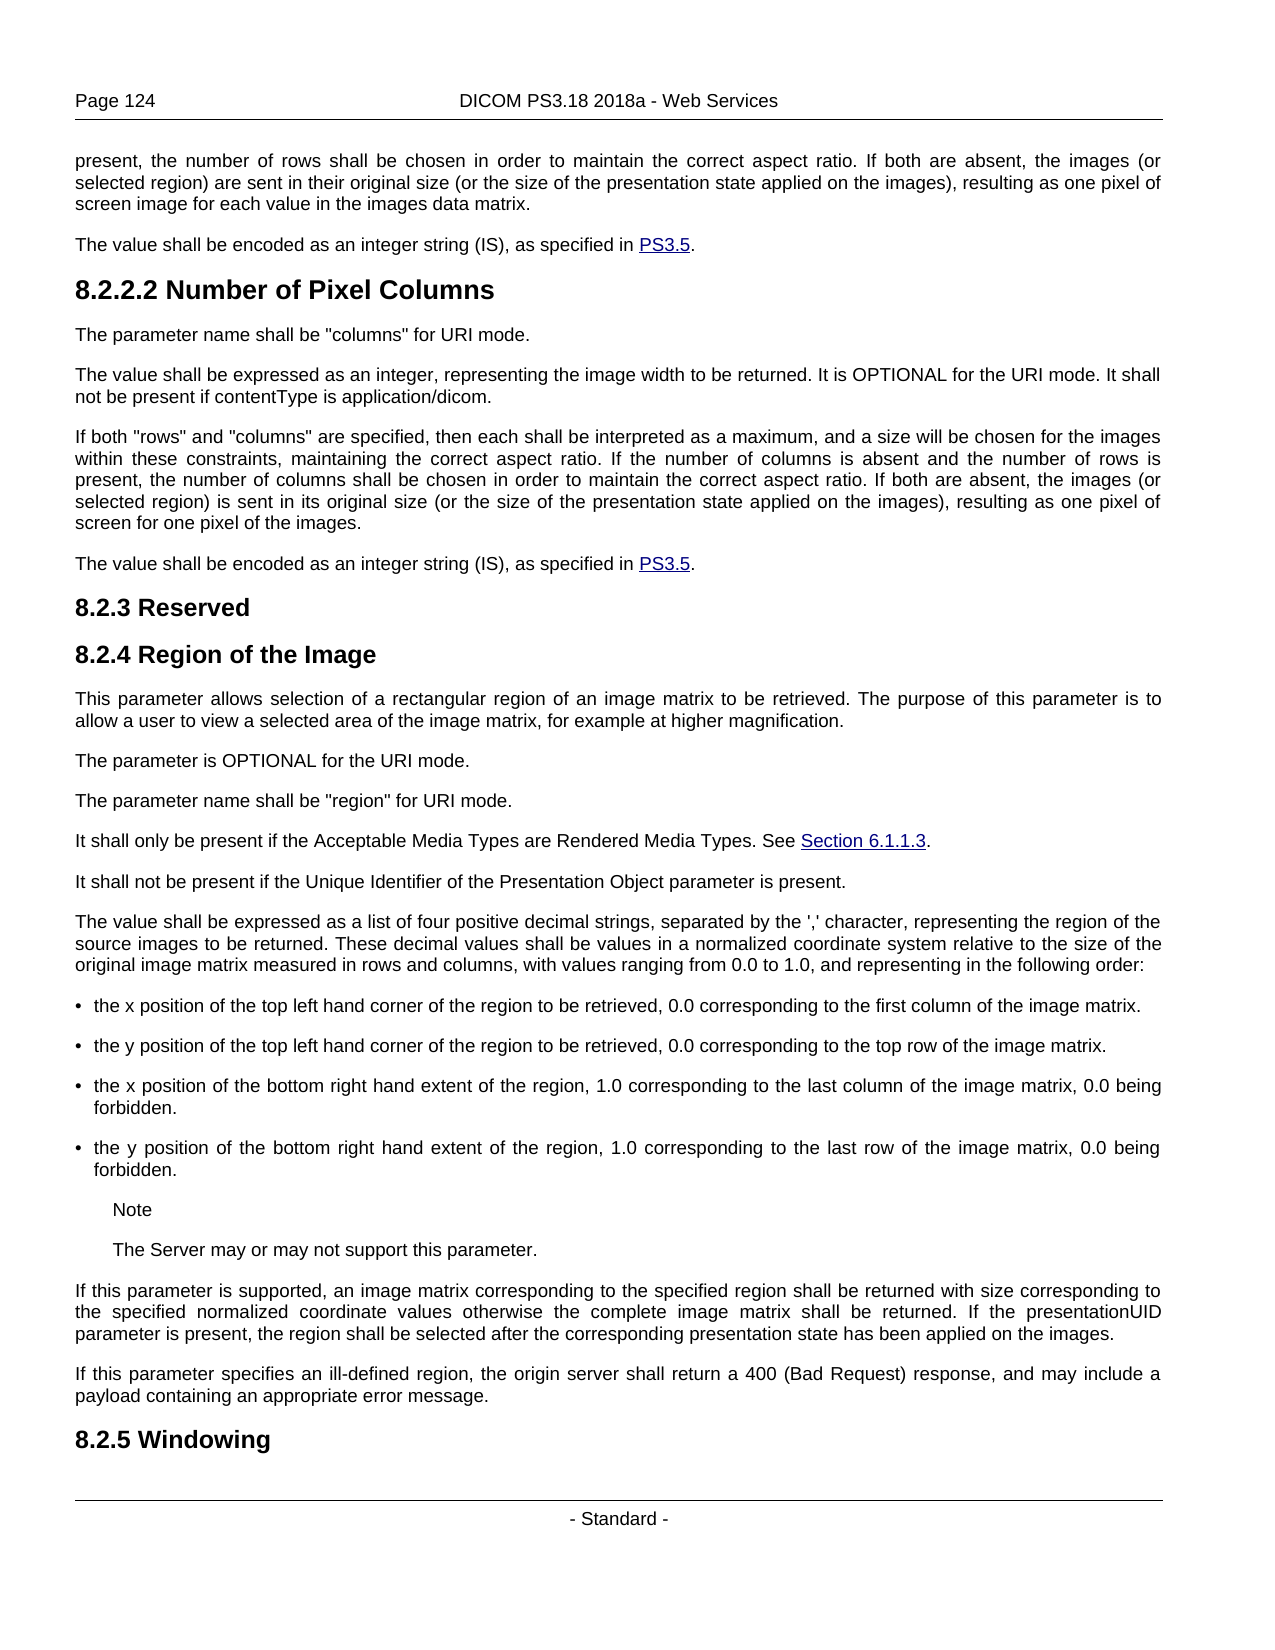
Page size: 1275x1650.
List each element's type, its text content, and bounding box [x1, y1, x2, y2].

text The value shall be expressed as a list of four positive decimal strings, separated by the ',' character, representing the region of the source images to be returned. These decimal values shall be values in a normalized coordinate system relative to the size of the original image matrix measured in rows and columns, with values ranging from 0.0 to 1.0, and representing in the following order: [75, 911, 1162, 976]
text The value shall be expressed as an integer, representing the image width to be returned. It is OPTIONAL for the URI mode. It shall not be present if contentType is application/dicom. [75, 364, 1162, 407]
text present, the number of rows shall be chosen in order to maintain the correct aspect ratio. If both are absent, the images (or selected region) are sent in their original size (or the size of the presentation state applied on the images), resulting as one pixel of screen image for each value in the images data matrix. [75, 150, 1162, 215]
text The value shall be encoded as an integer string (IS), as specified in PS3.5. [75, 552, 1162, 574]
text The parameter is OPTIONAL for the URI mode. [75, 750, 1162, 771]
text The Server may or may not support this parameter. [112, 1239, 1125, 1261]
text 8.2.4 Region of the Image [75, 640, 1162, 669]
text This parameter allows selection of a rectangular region of an image matrix to be retrieved. The purpose of this parameter is to allow a user to view a selected area of the image matrix, for example at higher magnification. [75, 688, 1162, 731]
text It shall only be present if the Acceptable Media Types are Rendered Media Types. See Section 6.1.1.3. [75, 830, 1162, 852]
text If both "rows" and "columns" are specified, then each shall be interpreted as a maximum, and a size will be chosen for the images within these constraints, maintaining the correct aspect ratio. If the number of columns is absent and the number of rows is present, the number of columns shall be chosen in order to maintain the correct aspect ratio. If both are absent, the images (or selected region) is sent in its original size (or the size of the presentation state applied on the images), resulting as one pixel of screen for one pixel of the images. [75, 426, 1162, 534]
list the x position of the bottom right hand extent of the region, 1.0 corresponding to the last column of the image matrix, 0.0 being forbidden. [75, 1075, 1162, 1118]
text It shall not be present if the Unique Identifier of the Presentation Object parameter is present. [75, 871, 1162, 892]
text If this parameter is supported, an image matrix corresponding to the specified region shall be returned with size corresponding to the specified normalized coordinate values otherwise the complete image matrix shall be returned. If the presentationUID parameter is present, the region shall be selected after the corresponding presentation state has been applied on the images. [75, 1279, 1162, 1344]
text The value shall be encoded as an integer string (IS), as specified in PS3.5. [75, 233, 1162, 255]
text The parameter name shall be "columns" for URI mode. [75, 324, 1162, 345]
text 8.2.2.2 Number of Pixel Columns [75, 274, 1162, 305]
text If this parameter specifies an ill-defined region, the origin server shall return a 400 (Bad Request) response, and may include a payload containing an appropriate error message. [75, 1363, 1162, 1406]
list the x position of the top left hand corner of the region to be retrieved, 0.0 corresponding to the first column of the image matrix. [75, 994, 1162, 1016]
list the y position of the top left hand corner of the region to be retrieved, 0.0 corresponding to the top row of the image matrix. [75, 1035, 1162, 1056]
list the y position of the bottom right hand extent of the region, 1.0 corresponding to the last row of the image matrix, 0.0 being forbidden. [75, 1137, 1162, 1180]
text The parameter name shall be "region" for URI mode. [75, 790, 1162, 812]
text 8.2.3 Reserved [75, 593, 1162, 622]
text 8.2.5 Windowing [75, 1425, 1162, 1453]
text Note [112, 1199, 1125, 1220]
